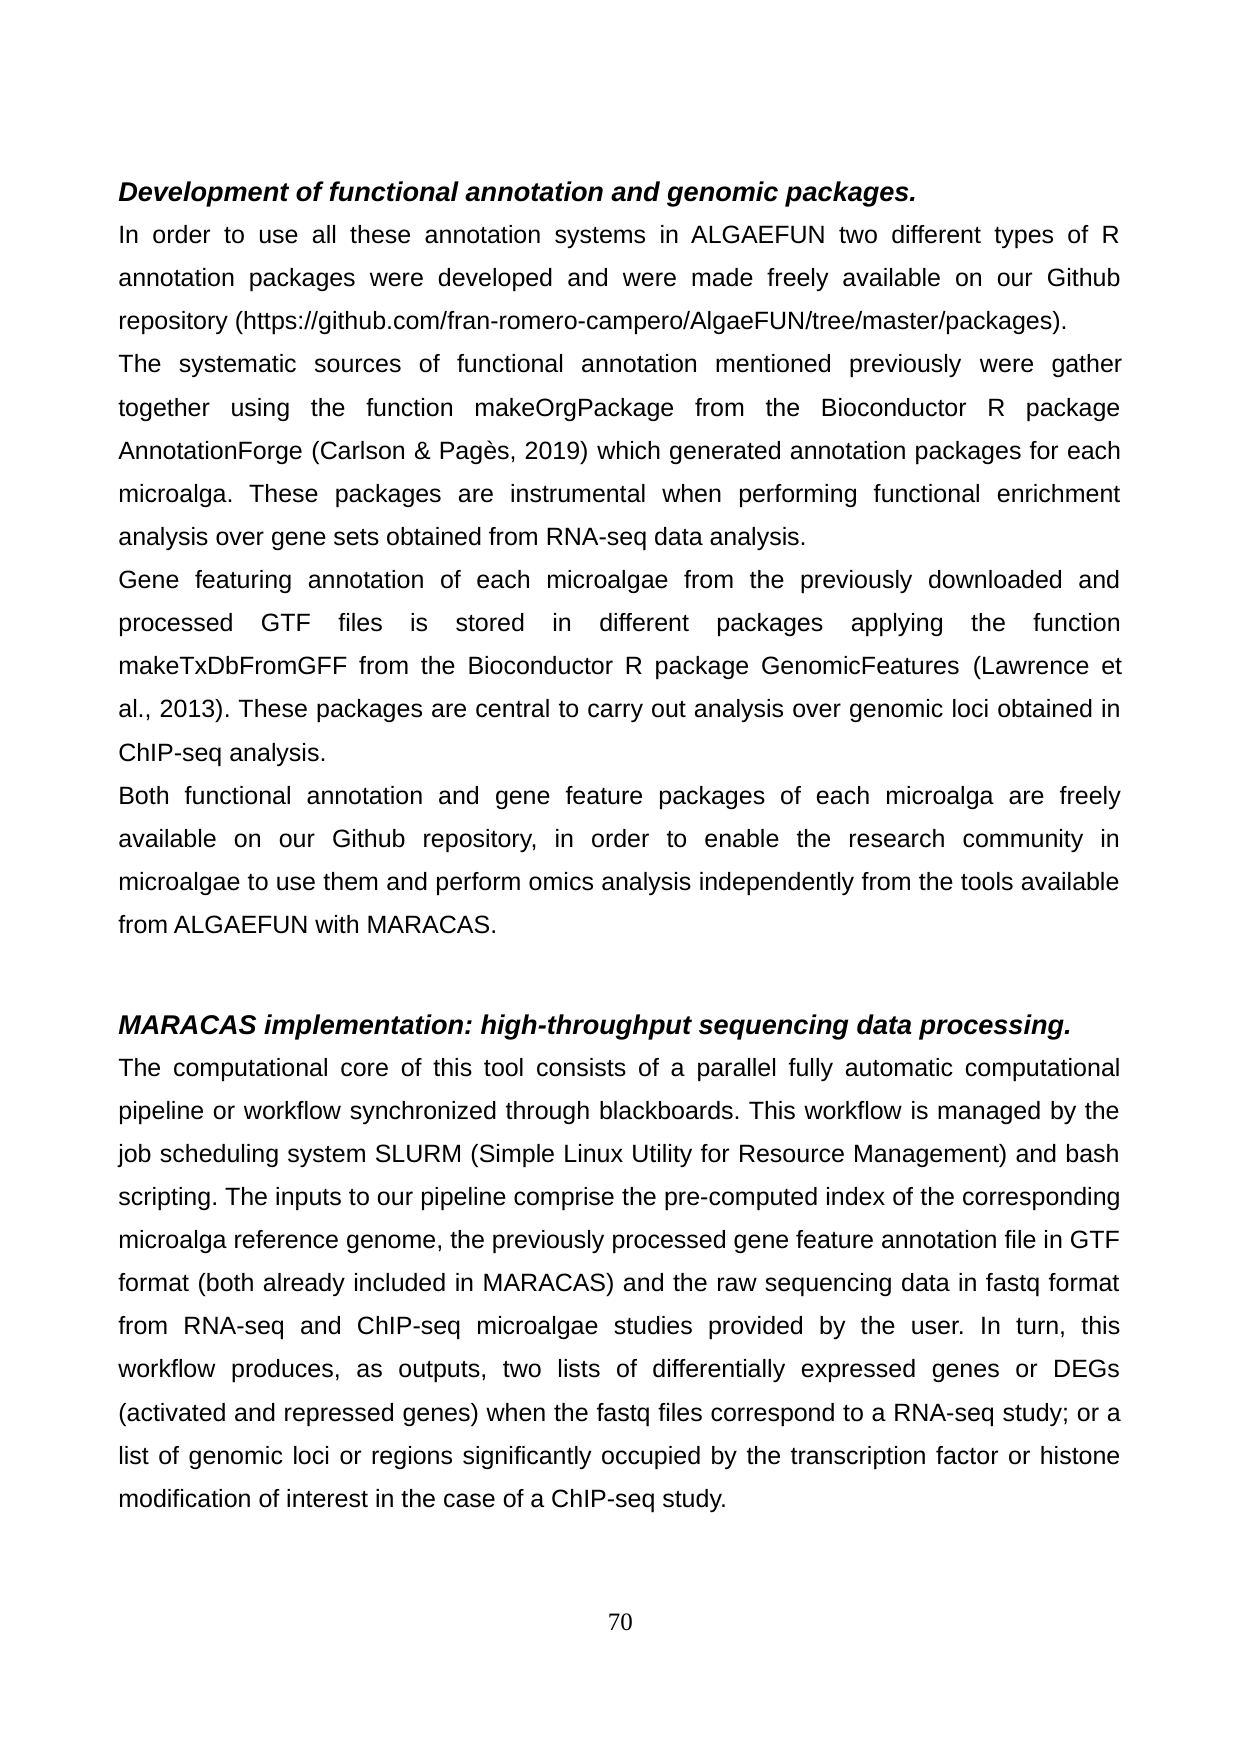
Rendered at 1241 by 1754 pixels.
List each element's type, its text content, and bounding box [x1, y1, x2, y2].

subtitle Development of functional annotation and genomic packages. [118, 176, 1122, 208]
subtitle MARACAS implementation: high-throughput sequencing data processing. [118, 1009, 1122, 1040]
text Gene featuring annotation of each microalgae from the previously downloaded and processed GTF files is stored in different packages applying the function makeTxDbFromGFF from the Bioconductor R package GenomicFeatures (Lawrence et al., 2013)⁠. These packages are central to carry out analysis over genomic loci obtained in ChIP-seq analysis. [118, 565, 1122, 766]
text In order to use all these annotation systems in ALGAEFUN two different types of R annotation packages were developed and were made freely available on our Github repository (https://github.com/fran-romero-campero/AlgaeFUN/tree/master/packages). [118, 220, 1122, 335]
text Both functional annotation and gene feature packages of each microalga are freely available on our Github repository, in order to enable the research community in microalgae to use them and perform omics analysis independently from the tools available from ALGAEFUN with MARACAS. [118, 781, 1122, 939]
text The systematic sources of functional annotation mentioned previously were gather together using the function makeOrgPackage from the Bioconductor R package AnnotationForge (Carlson & Pagès, 2019)⁠ which generated annotation packages for each microalga. These packages are instrumental when performing functional enrichment analysis over gene sets obtained from RNA-seq data analysis. [118, 349, 1122, 551]
text The computational core of this tool consists of a parallel fully automatic computational pipeline or workflow synchronized through blackboards. This workflow is managed by the job scheduling system SLURM (Simple Linux Utility for Resource Management) and bash scripting. The inputs to our pipeline comprise the pre-computed index of the corresponding microalga reference genome, the previously processed gene feature annotation file in GTF format (both already included in MARACAS) and the raw sequencing data in fastq format from RNA-seq and ChIP-seq microalgae studies provided by the user. In turn, this workflow produces, as outputs, two lists of differentially expressed genes or DEGs (activated and repressed genes) when the fastq files correspond to a RNA-seq study; or a list of genomic loci or regions significantly occupied by the transcription factor or histone modification of interest in the case of a ChIP-seq study. [118, 1053, 1122, 1513]
